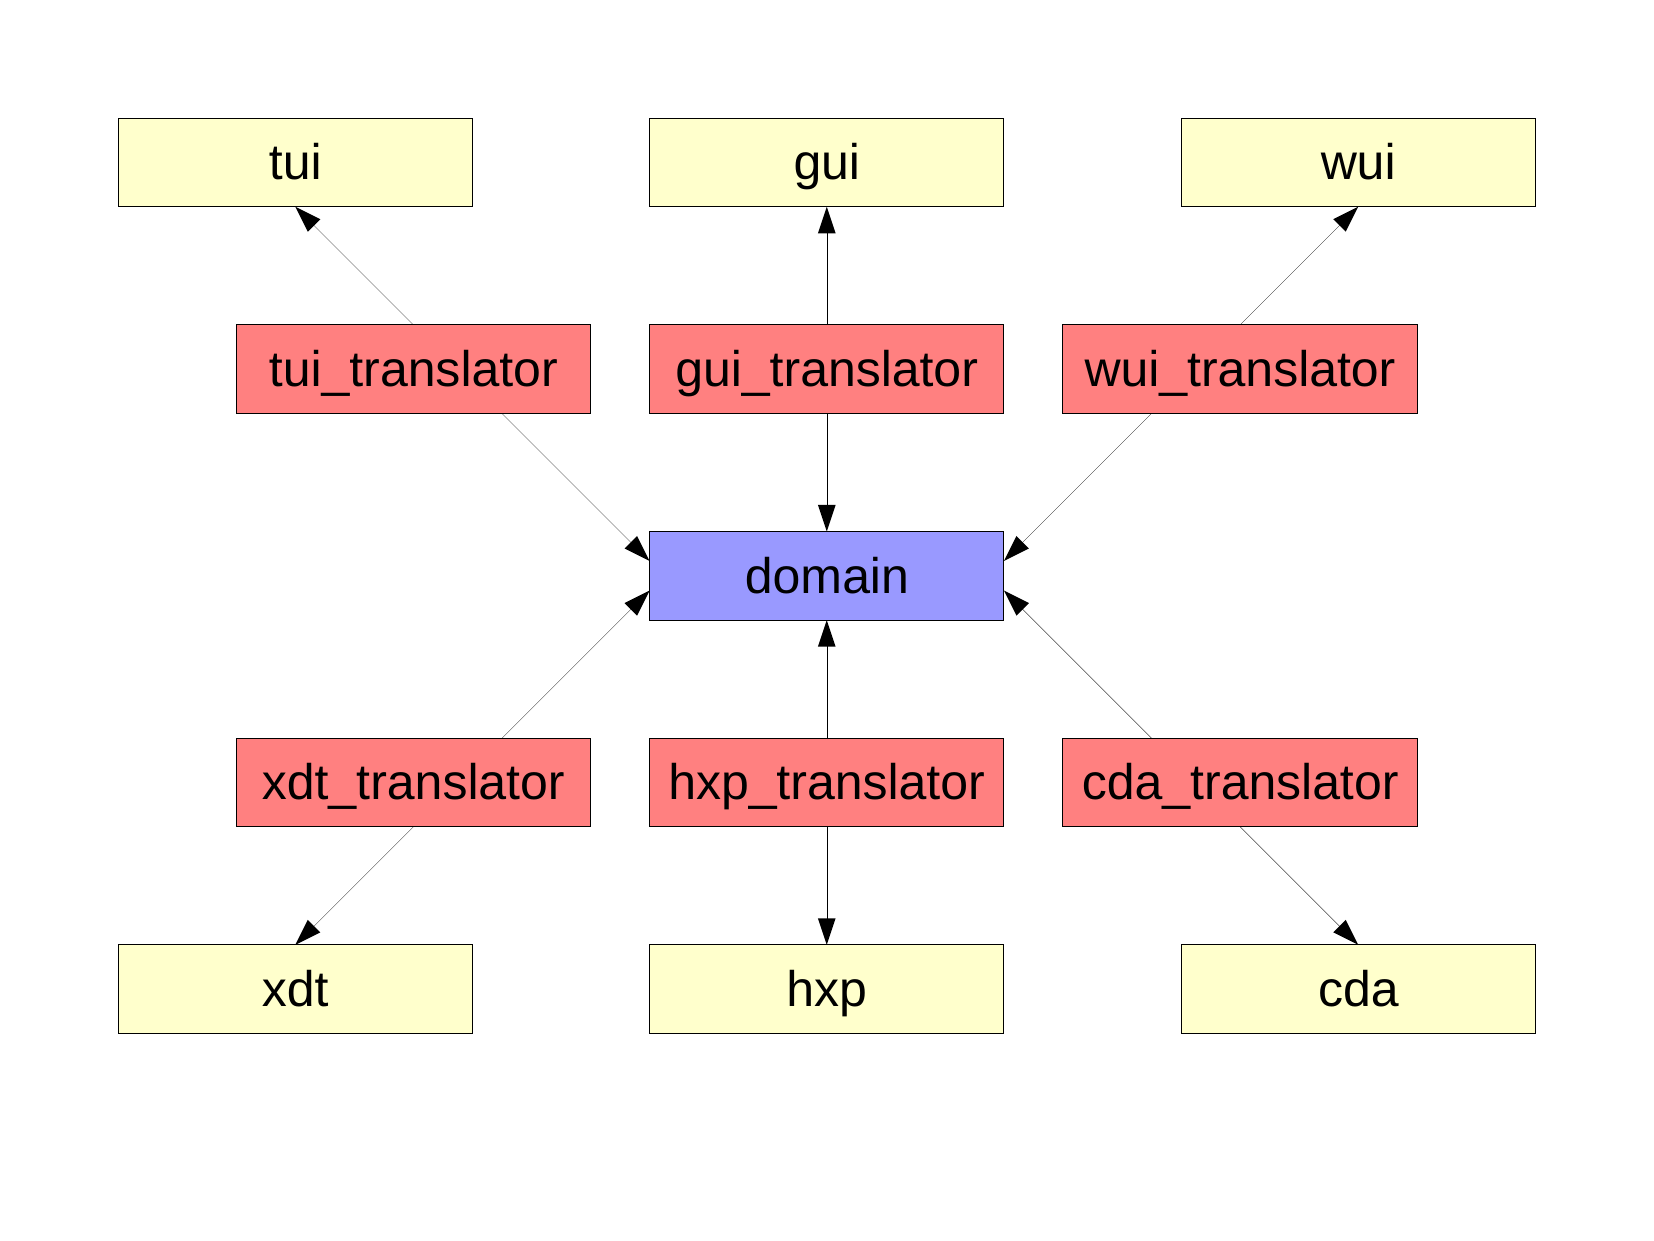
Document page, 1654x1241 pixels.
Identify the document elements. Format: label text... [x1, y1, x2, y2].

text_box cda_translator [1062, 738, 1418, 827]
text_box tui [118, 118, 473, 207]
text_box xdt_translator [236, 738, 591, 827]
text_box gui [649, 118, 1004, 207]
text_box domain [649, 531, 1004, 621]
text_box hxp [649, 944, 1004, 1034]
text_box gui_translator [649, 324, 1004, 414]
text_box wui_translator [1062, 324, 1418, 414]
text_box hxp_translator [649, 738, 1004, 827]
text_box wui [1181, 118, 1536, 207]
text_box tui_translator [236, 324, 591, 414]
text_box cda [1181, 944, 1536, 1034]
text_box xdt [118, 944, 473, 1034]
